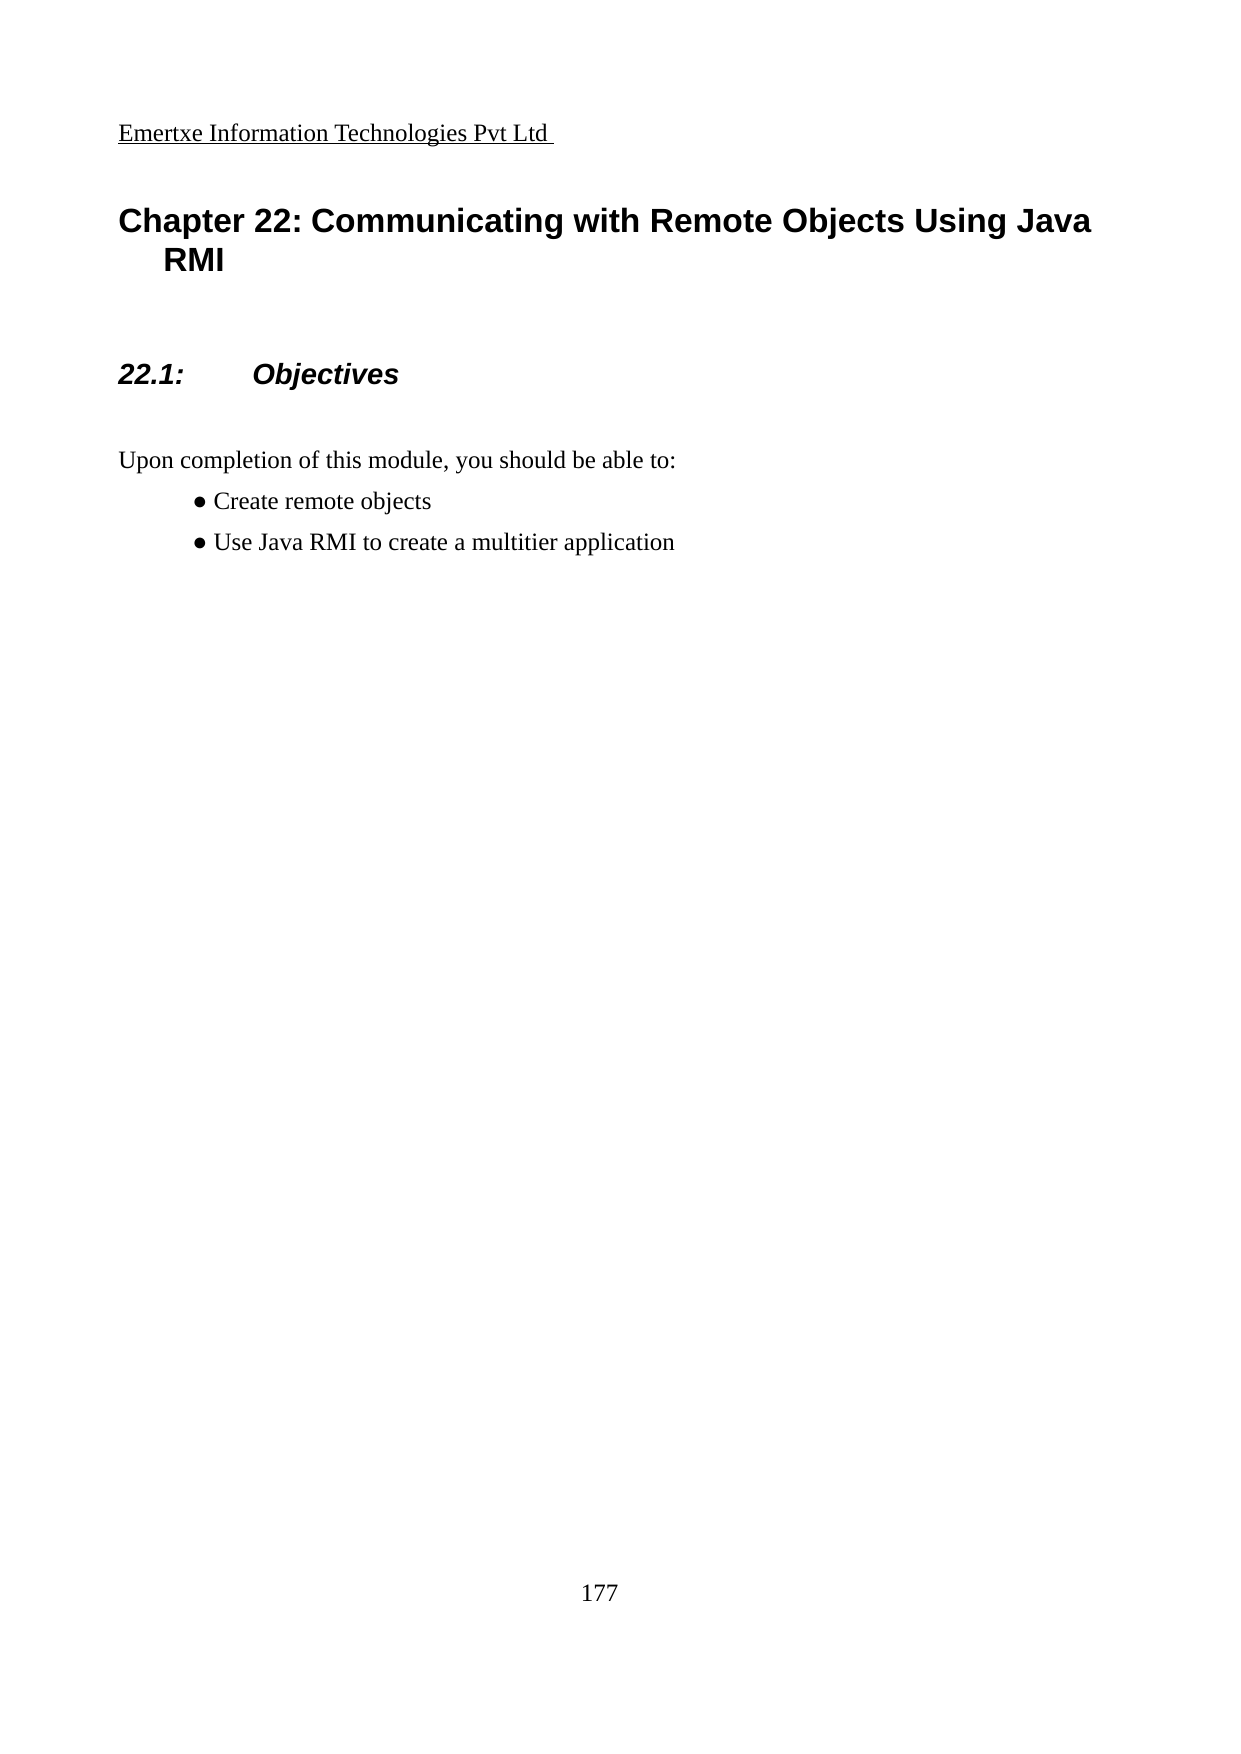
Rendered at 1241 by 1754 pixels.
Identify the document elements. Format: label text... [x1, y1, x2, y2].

text ● Use Java RMI to create a multitier application [118, 527, 1122, 556]
subtitle Objectives [118, 357, 1122, 391]
text ● Create remote objects [118, 486, 1122, 515]
subtitle Communicating with Remote Objects Using Java RMI [118, 201, 1122, 279]
text Upon completion of this module, you should be able to: [118, 445, 1122, 473]
